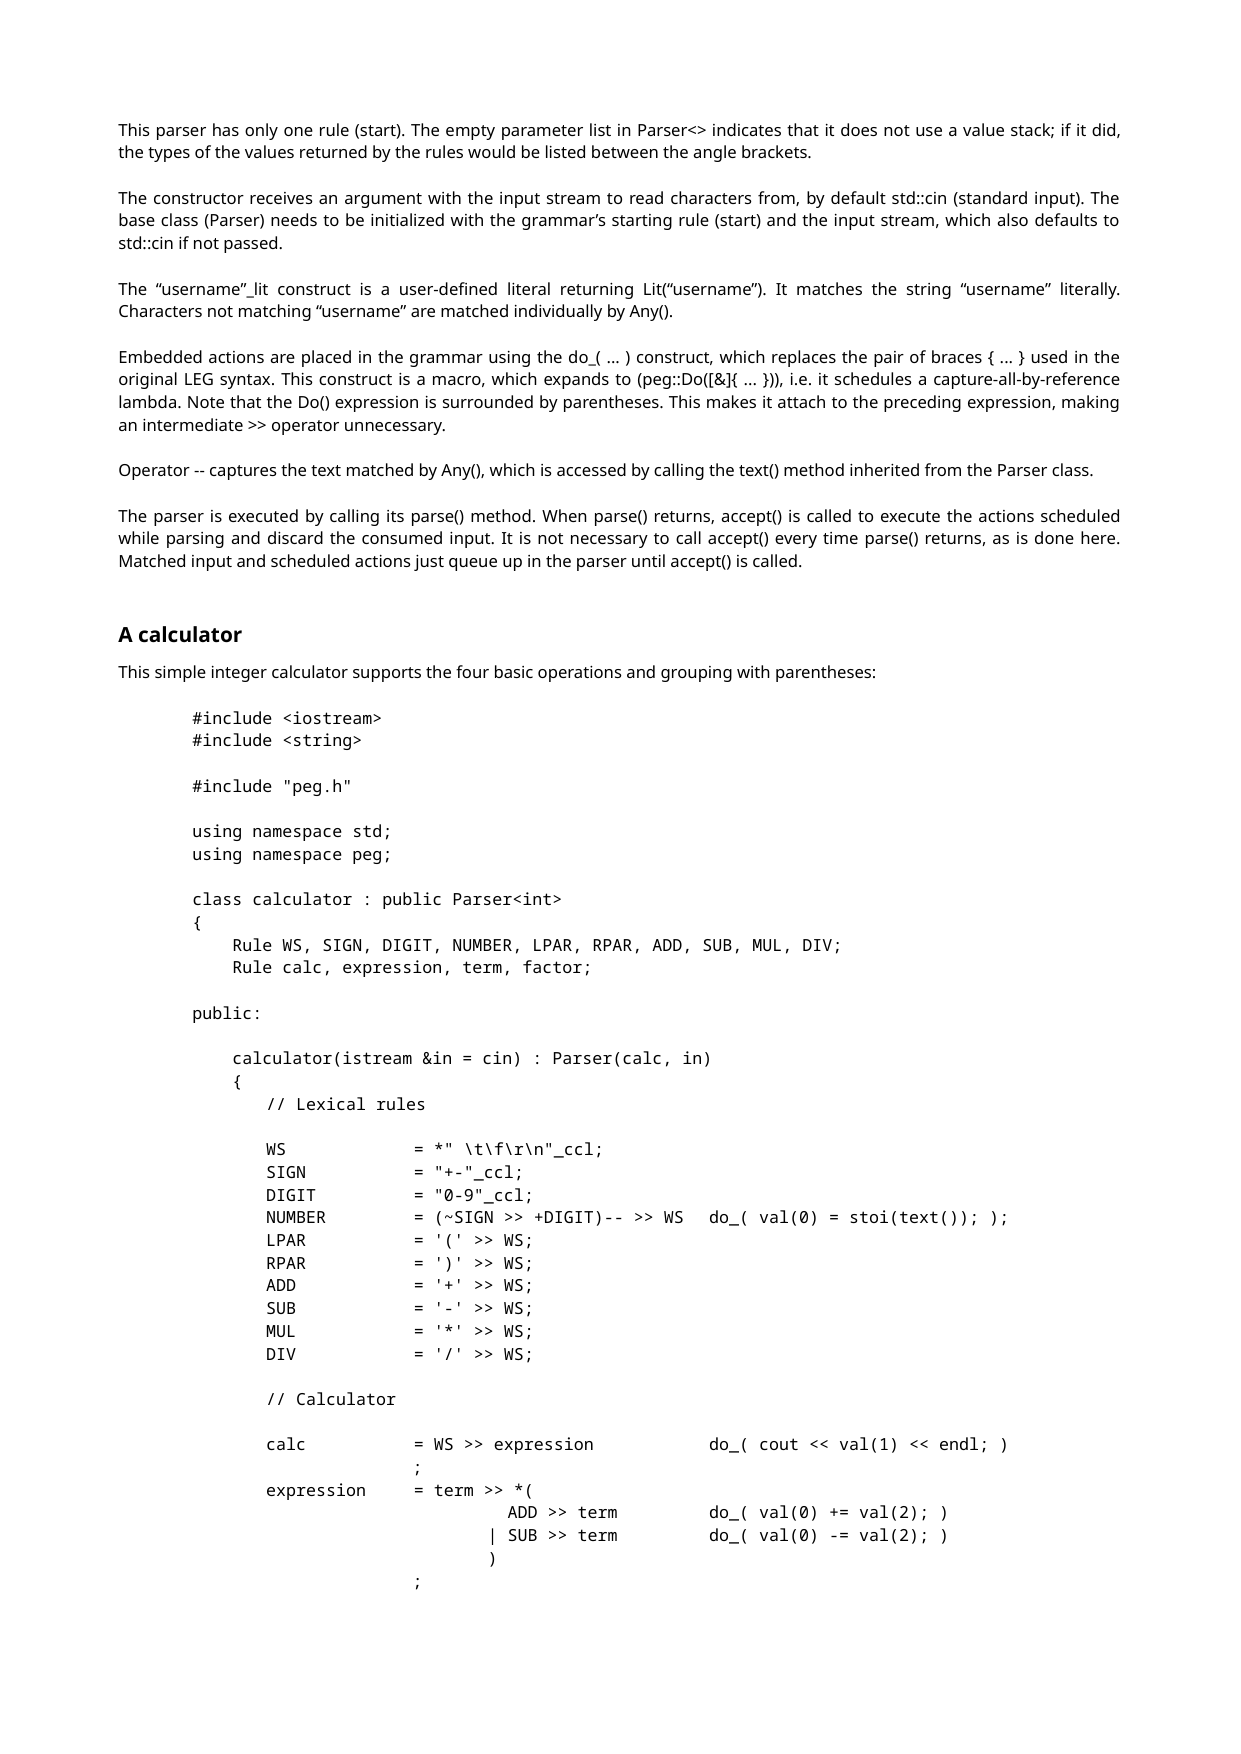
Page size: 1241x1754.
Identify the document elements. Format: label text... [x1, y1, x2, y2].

text The constructor receives an argument with the input stream to read characters from, by default std::cin (standard input). The base class (Parser) needs to be initialized with the grammar’s starting rule (start) and the input stream, which also defaults to std::cin if not passed. [118, 186, 1122, 254]
text MUL = '*' >> WS; [192, 1319, 1122, 1342]
subtitle A calculator [118, 620, 1122, 648]
text { [192, 911, 1122, 933]
text Rule WS, SIGN, DIGIT, NUMBER, LPAR, RPAR, ADD, SUB, MUL, DIV; [192, 933, 1122, 956]
text The parser is executed by calling its parse() method. When parse() returns, accept() is called to execute the actions scheduled while parsing and discard the consumed input. It is not necessary to call accept() every time parse() returns, as is done here. Matched input and scheduled actions just queue up in the parser until accept() is called. [118, 504, 1122, 572]
text NUMBER = (~SIGN >> +DIGIT)-- >> WS do_( val(0) = stoi(text()); ); [192, 1206, 1122, 1229]
text #include <string> [192, 729, 1122, 752]
text Embedded actions are placed in the grammar using the do_( ... ) construct, which replaces the pair of braces { ... } used in the original LEG syntax. This construct is a macro, which expands to (peg::Do([&]{ ... })), i.e. it schedules a capture-all-by-reference lambda. Note that the Do() expression is surrounded by parentheses. This makes it attach to the preceding expression, making an intermediate >> operator unnecessary. [118, 345, 1122, 436]
text // Lexical rules [192, 1092, 1122, 1115]
text | SUB >> term do_( val(0) -= val(2); ) [192, 1524, 1122, 1547]
text ) [192, 1547, 1122, 1569]
text #include <iostream> [192, 706, 1122, 729]
text SIGN = "+-"_ccl; [192, 1161, 1122, 1183]
text This parser has only one rule (start). The empty parameter list in Parser<> indicates that it does not use a value stack; if it did, the types of the values returned by the rules would be listed between the angle brackets. [118, 118, 1122, 163]
text DIGIT = "0-9"_ccl; [192, 1183, 1122, 1206]
text This simple integer calculator supports the four basic operations and grouping with parentheses: [118, 661, 1122, 684]
text RPAR = ')' >> WS; [192, 1251, 1122, 1274]
text expression = term >> *( [192, 1478, 1122, 1501]
text Rule calc, expression, term, factor; [192, 956, 1122, 979]
text class calculator : public Parser<int> [192, 888, 1122, 911]
text ADD >> term do_( val(0) += val(2); ) [192, 1501, 1122, 1524]
text The “username”_lit construct is a user-defined literal returning Lit(“username”). It matches the string “username” literally. Characters not matching “username” are matched individually by Any(). [118, 277, 1122, 322]
text ADD = '+' >> WS; [192, 1274, 1122, 1297]
text ; [192, 1569, 1122, 1592]
text LPAR = '(' >> WS; [192, 1229, 1122, 1251]
text using namespace peg; [192, 843, 1122, 865]
text Operator -- captures the text matched by Any(), which is accessed by calling the text() method inherited from the Parser class. [118, 459, 1122, 481]
text // Calculator [192, 1388, 1122, 1410]
text calculator(istream &in = cin) : Parser(calc, in) [192, 1047, 1122, 1070]
text public: [192, 1002, 1122, 1024]
text #include "peg.h" [192, 774, 1122, 797]
text WS = *" \t\f\r\n"_ccl; [192, 1138, 1122, 1161]
text DIV = '/' >> WS; [192, 1342, 1122, 1365]
text using namespace std; [192, 820, 1122, 843]
text ; [192, 1456, 1122, 1478]
text calc = WS >> expression do_( cout << val(1) << endl; ) [192, 1433, 1122, 1456]
text SUB = '-' >> WS; [192, 1297, 1122, 1319]
text { [192, 1070, 1122, 1092]
